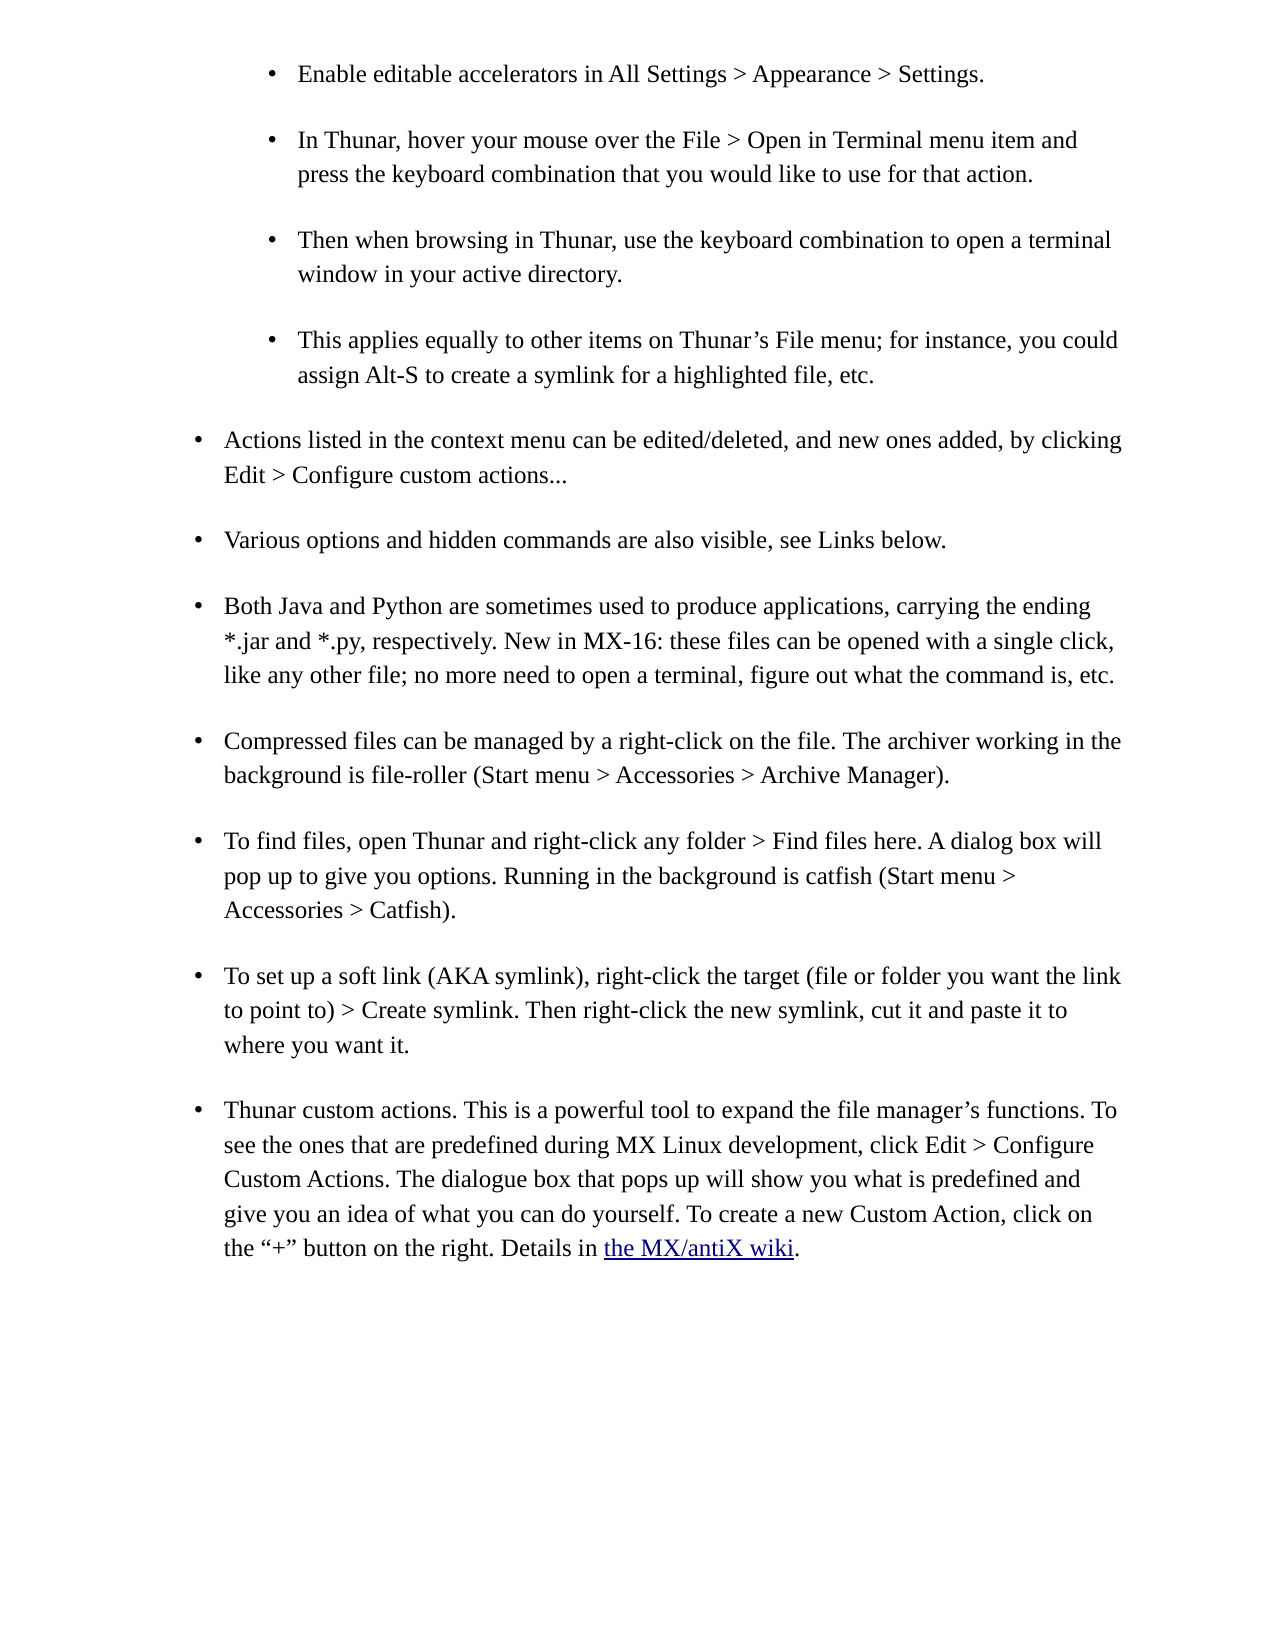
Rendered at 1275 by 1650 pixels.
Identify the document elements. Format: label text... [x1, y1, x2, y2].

list To find files, open Thunar and right-click any folder > Find files here. A dialog box will pop up to give you options. Running in the background is catfish (Start menu > Accessories > Catfish). [194, 826, 1125, 924]
list This applies equally to other items on Thunar’s File menu; for instance, you could assign Alt-S to create a symlink for a highlighted file, etc. [268, 325, 1125, 388]
list Compressed files can be managed by a right-click on the file. The archiver working in the background is file-roller (Start menu > Accessories > Archive Manager). [194, 726, 1125, 789]
list Actions listed in the context menu can be edited/deleted, and new ones added, by clicking Edit > Configure custom actions... [194, 425, 1125, 489]
list To set up a soft link (AKA symlink), right-click the target (file or folder you want the link to point to) > Create symlink. Then right-click the new symlink, cut it and paste it to where you want it. [194, 961, 1125, 1059]
list Enable editable accelerators in All Settings > Appearance > Settings. [268, 59, 1125, 88]
list Thunar custom actions. This is a powerful tool to expand the file manager’s functions. To see the ones that are predefined during MX Linux development, click Edit > Configure Custom Actions. The dialogue box that pops up will show you what is predefined and give you an idea of what you can do yourself. To create a new Custom Action, click on the “+” button on the right. Details in the MX/antiX wiki. [194, 1096, 1125, 1262]
list In Thunar, hover your mouse over the File > Open in Terminal menu item and press the keyboard combination that you would like to use for that action. [268, 125, 1125, 188]
list Various options and hidden commands are also visible, see Links below. [194, 526, 1125, 554]
list Both Java and Python are sometimes used to produce applications, carrying the ending *.jar and *.py, respectively. New in MX-16: these files can be opened with a single click, like any other file; no more need to open a terminal, figure out what the command is, etc. [194, 591, 1125, 689]
list Then when browsing in Thunar, use the keyboard combination to open a terminal window in your active directory. [268, 225, 1125, 288]
